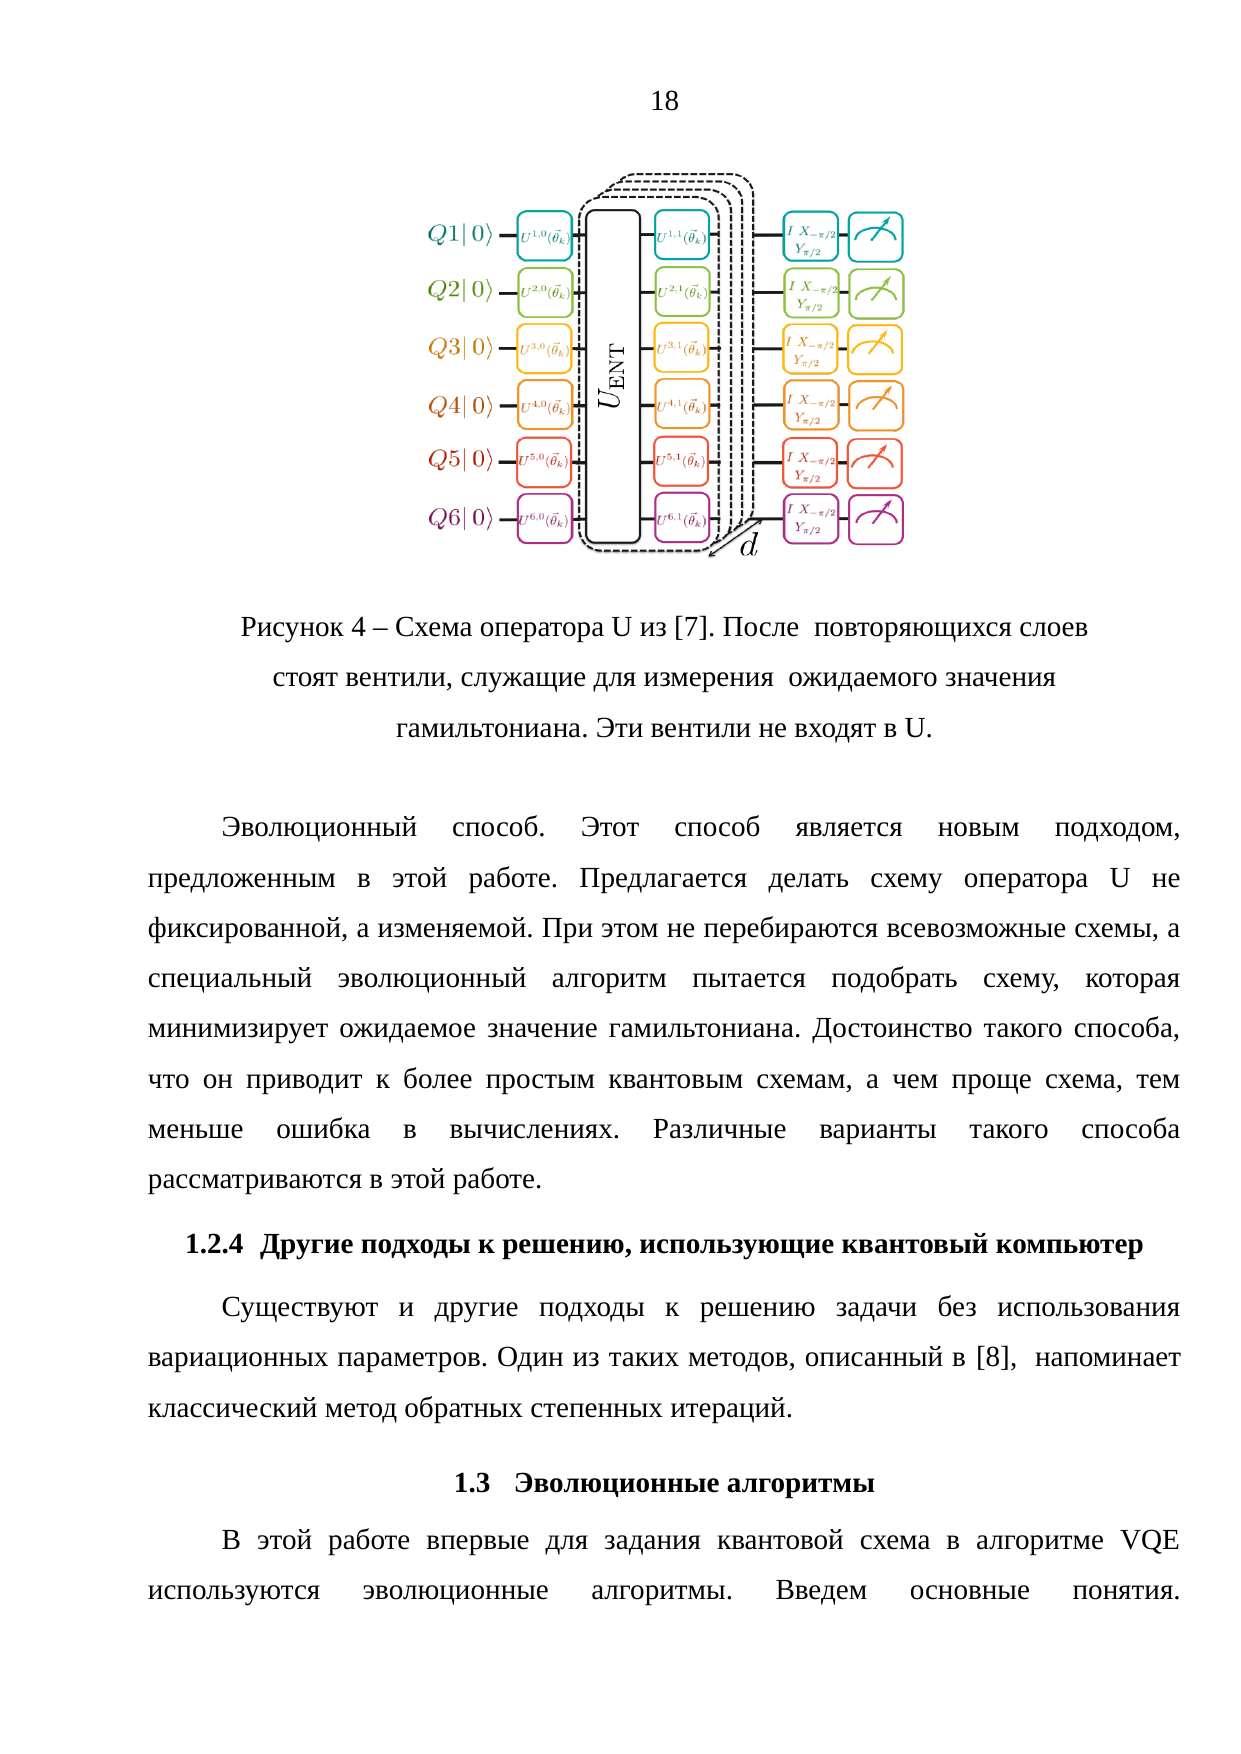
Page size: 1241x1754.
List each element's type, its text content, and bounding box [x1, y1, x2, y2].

subtitle Эволюционные алгоритмы [148, 1465, 1181, 1499]
text Существуют и другие подходы к решению задачи без использования вариационных параметров. Один из таких методов, описанный в [8], напоминает классический метод обратных степенных итераций. [148, 1289, 1181, 1423]
text В этой работе впервые для задания квантовой схема в алгоритме VQE используются эволюционные алгоритмы. Введем основные понятия. [148, 1522, 1181, 1606]
picture [422, 158, 907, 562]
text Рисунок 4 – Схема оператора U из [7]. После повторяющихся слоев стоят вентили, служащие для измерения ожидаемого значения гамильтониана. Эти вентили не входят в U. [239, 609, 1089, 743]
text Эволюционный способ. Этот способ является новым подходом, предложенным в этой работе. Предлагается делать схему оператора U не фиксированной, а изменяемой. При этом не перебираются всевозможные схемы, а специальный эволюционный алгоритм пытается подобрать схему, которая минимизирует ожидаемое значение гамильтониана. Достоинство такого способа, что он приводит к более простым квантовым схемам, а чем проще схема, тем меньше ошибка в вычислениях. Различные варианты такого способа рассматриваются в этой работе. [148, 809, 1181, 1195]
subtitle Другие подходы к решению, использующие квантовый компьютер [148, 1226, 1181, 1260]
